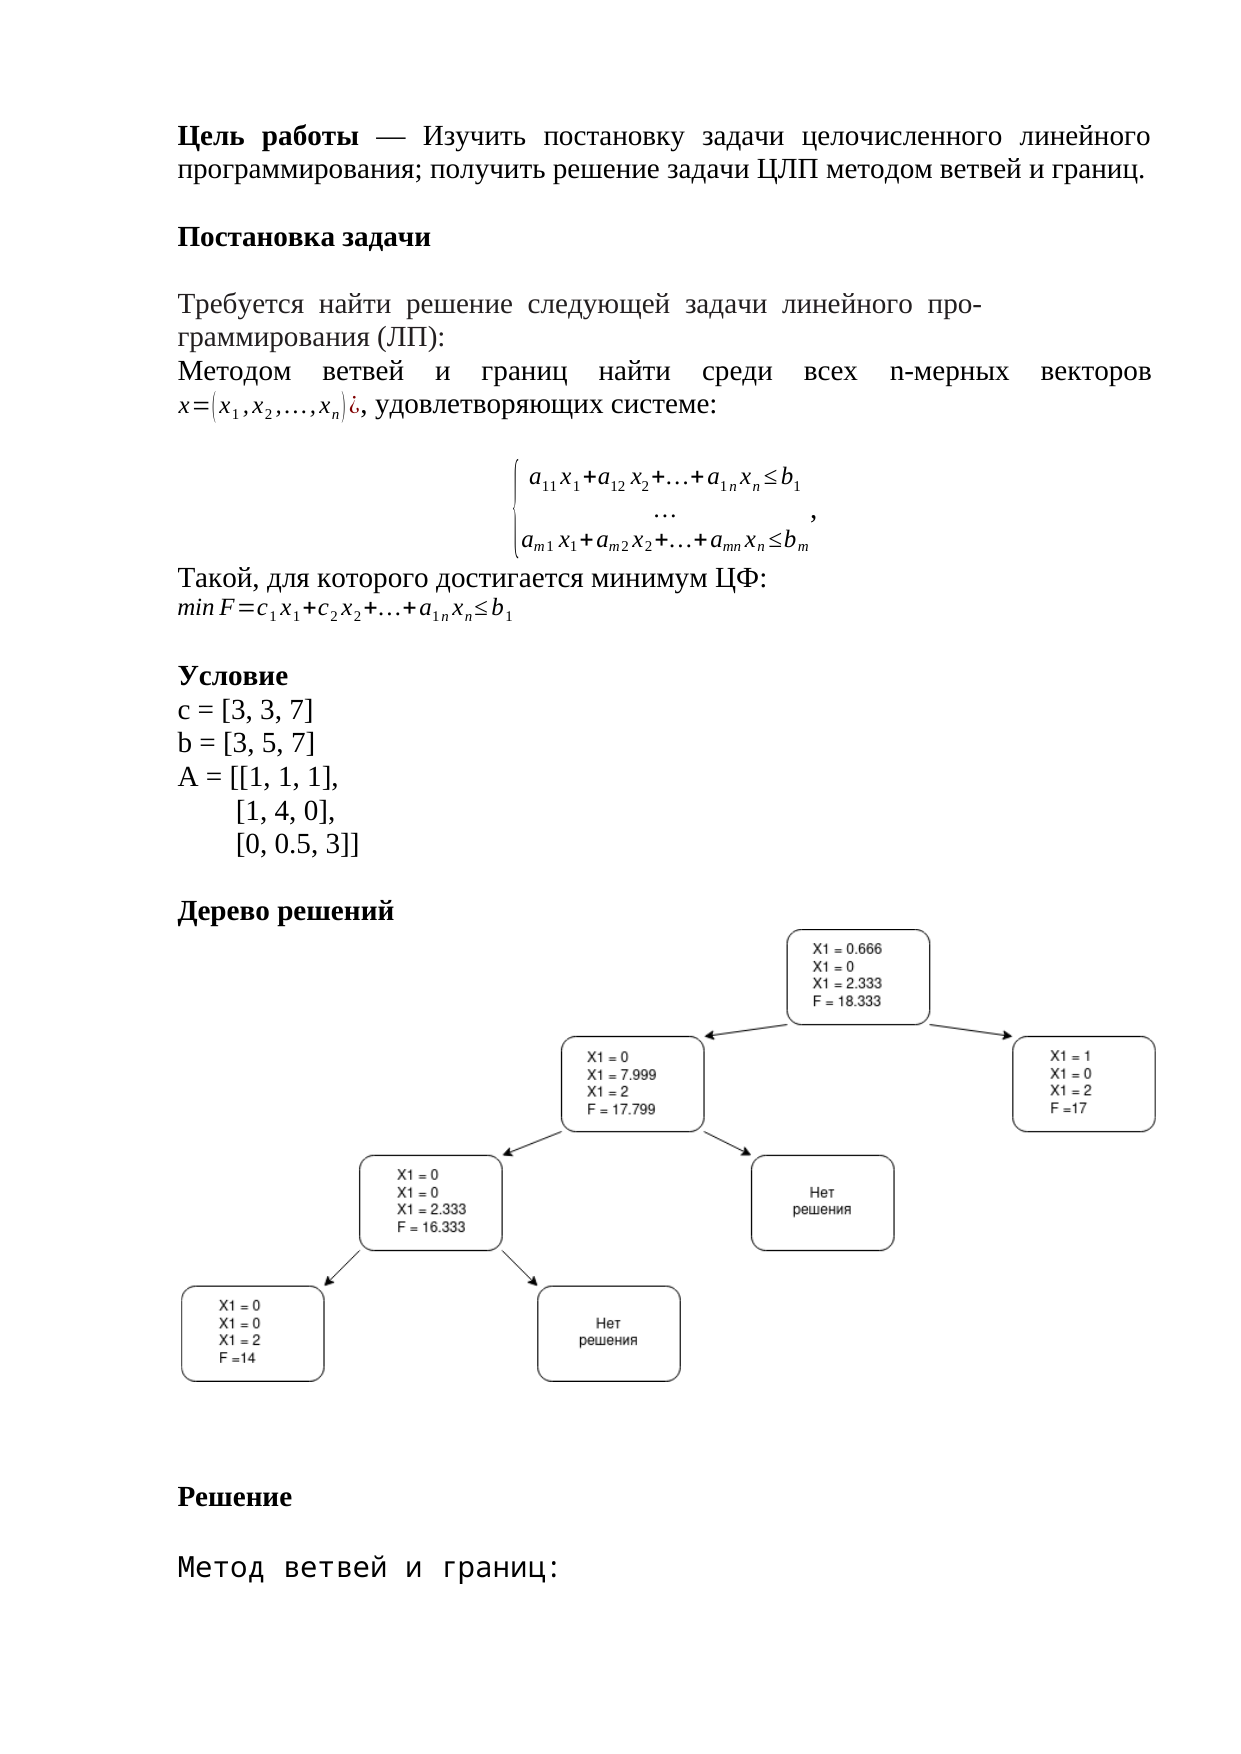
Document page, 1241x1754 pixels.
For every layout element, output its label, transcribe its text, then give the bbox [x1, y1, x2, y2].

text с = [3, 3, 7] [177, 692, 1152, 726]
text Такой, для которого достигается минимум ЦФ: [177, 560, 1152, 594]
text граммирования (ЛП): [177, 319, 1152, 353]
text Требуется найти решение следующей задачи линейного про- [177, 286, 1152, 319]
text Решение [177, 1479, 1152, 1513]
text Методом ветвей и границ найти среди всех n-мерных векторов , удовлетворяющих системе: [177, 353, 1152, 424]
text , [177, 458, 1152, 560]
text Постановка задачи [177, 219, 1152, 252]
text Цель работы — Изучить постановку задачи целочисленного линейного программирования; получить решение задачи ЦЛП методом ветвей и границ. [177, 118, 1152, 185]
text Дерево решений [177, 893, 1152, 927]
picture [181, 929, 1156, 1382]
text Метод ветвей и границ: [177, 1546, 1152, 1586]
text [0, 0.5, 3]] [177, 826, 1152, 860]
text Условие [177, 658, 1152, 692]
text [1, 4, 0], [177, 793, 1152, 826]
text b = [3, 5, 7] [177, 726, 1152, 759]
text A = [[1, 1, 1], [177, 759, 1152, 793]
